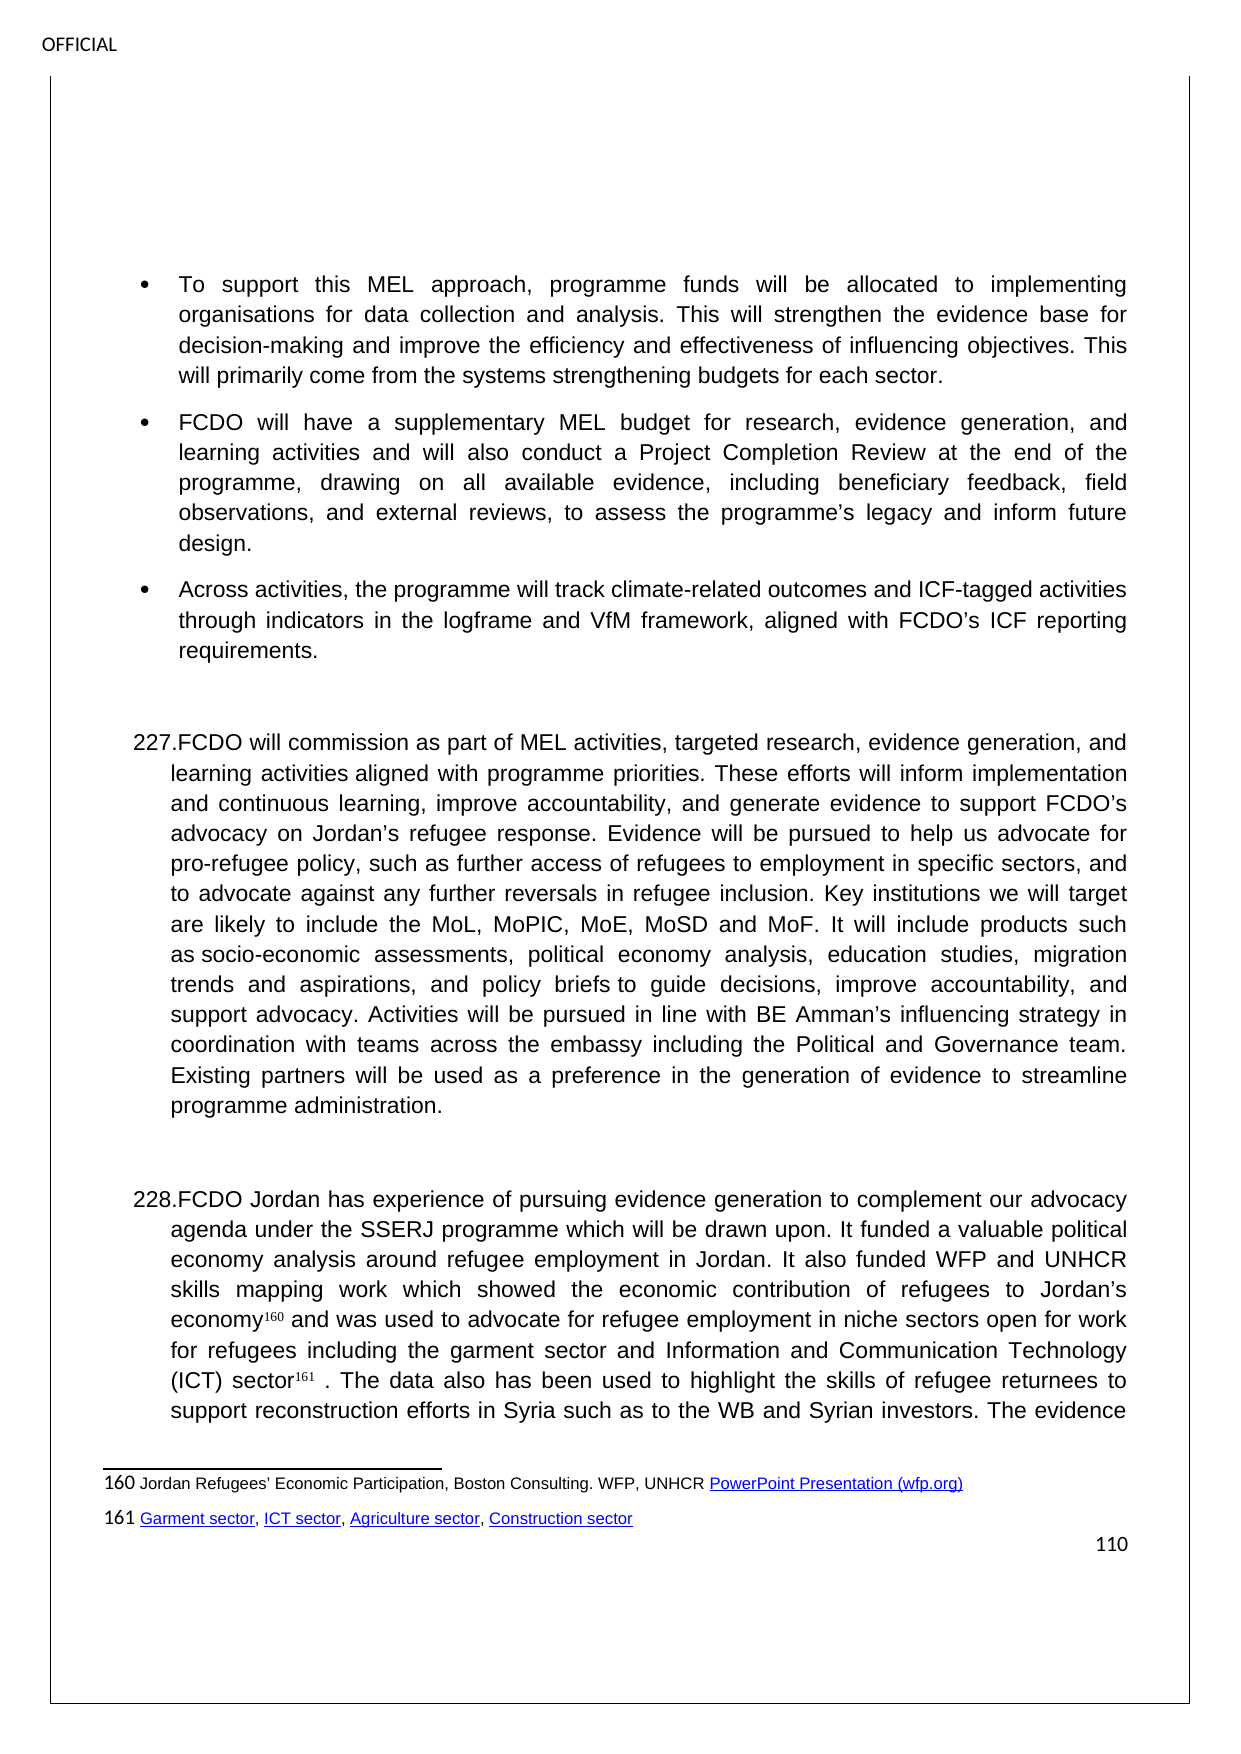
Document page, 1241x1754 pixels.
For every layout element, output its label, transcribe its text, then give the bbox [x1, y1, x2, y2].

list FCDO Jordan has experience of pursuing evidence generation to complement our advocacy agenda under the SSERJ programme which will be drawn upon. It funded a valuable political economy analysis around refugee employment in Jordan. It also funded WFP and UNHCR skills mapping work which showed the economic contribution of refugees to Jordan’s economy and was used to advocate for refugee employment in niche sectors open for work for refugees including the garment sector and Information and Communication Technology (ICT) sector . The data also has been used to highlight the skills of refugee returnees to support reconstruction efforts in Syria such as to the WB and Syrian investors. The evidence [133, 1186, 1128, 1423]
list Garment sector, ICT sector, Agriculture sector, Construction sector [103, 1504, 1128, 1530]
list Jordan Refugees’ Economic Participation, Boston Consulting. WFP, UNHCR PowerPoint Presentation (wfp.org) [103, 1469, 1128, 1494]
list FCDO will have a supplementary MEL budget for research, evidence generation, and learning activities and will also conduct a Project Completion Review at the end of the programme, drawing on all available evidence, including beneficiary feedback, field observations, and external reviews, to assess the programme’s legacy and inform future design. [141, 409, 1128, 556]
list Across activities, the programme will track climate-related outcomes and ICF-tagged activities through indicators in the logframe and VfM framework, aligned with FCDO’s ICF reporting requirements. [141, 576, 1128, 663]
list To support this MEL approach, programme funds will be allocated to implementing organisations for data collection and analysis. This will strengthen the evidence base for decision-making and improve the efficiency and effectiveness of influencing objectives. This will primarily come from the systems strengthening budgets for each sector. [141, 271, 1128, 388]
list FCDO will commission as part of MEL activities, targeted research, evidence generation, and learning activities aligned with programme priorities. These efforts will inform implementation and continuous learning, improve accountability, and generate evidence to support FCDO’s advocacy on Jordan’s refugee response. Evidence will be pursued to help us advocate for pro-refugee policy, such as further access of refugees to employment in specific sectors, and to advocate against any further reversals in refugee inclusion. Key institutions we will target are likely to include the MoL, MoPIC, MoE, MoSD and MoF. It will include products such as socio-economic assessments, political economy analysis, education studies, migration trends and aspirations, and policy briefs to guide decisions, improve accountability, and support advocacy. Activities will be pursued in line with BE Amman’s influencing strategy in coordination with teams across the embassy including the Political and Governance team. Existing partners will be used as a preference in the generation of evidence to streamline programme administration. [133, 729, 1128, 1118]
